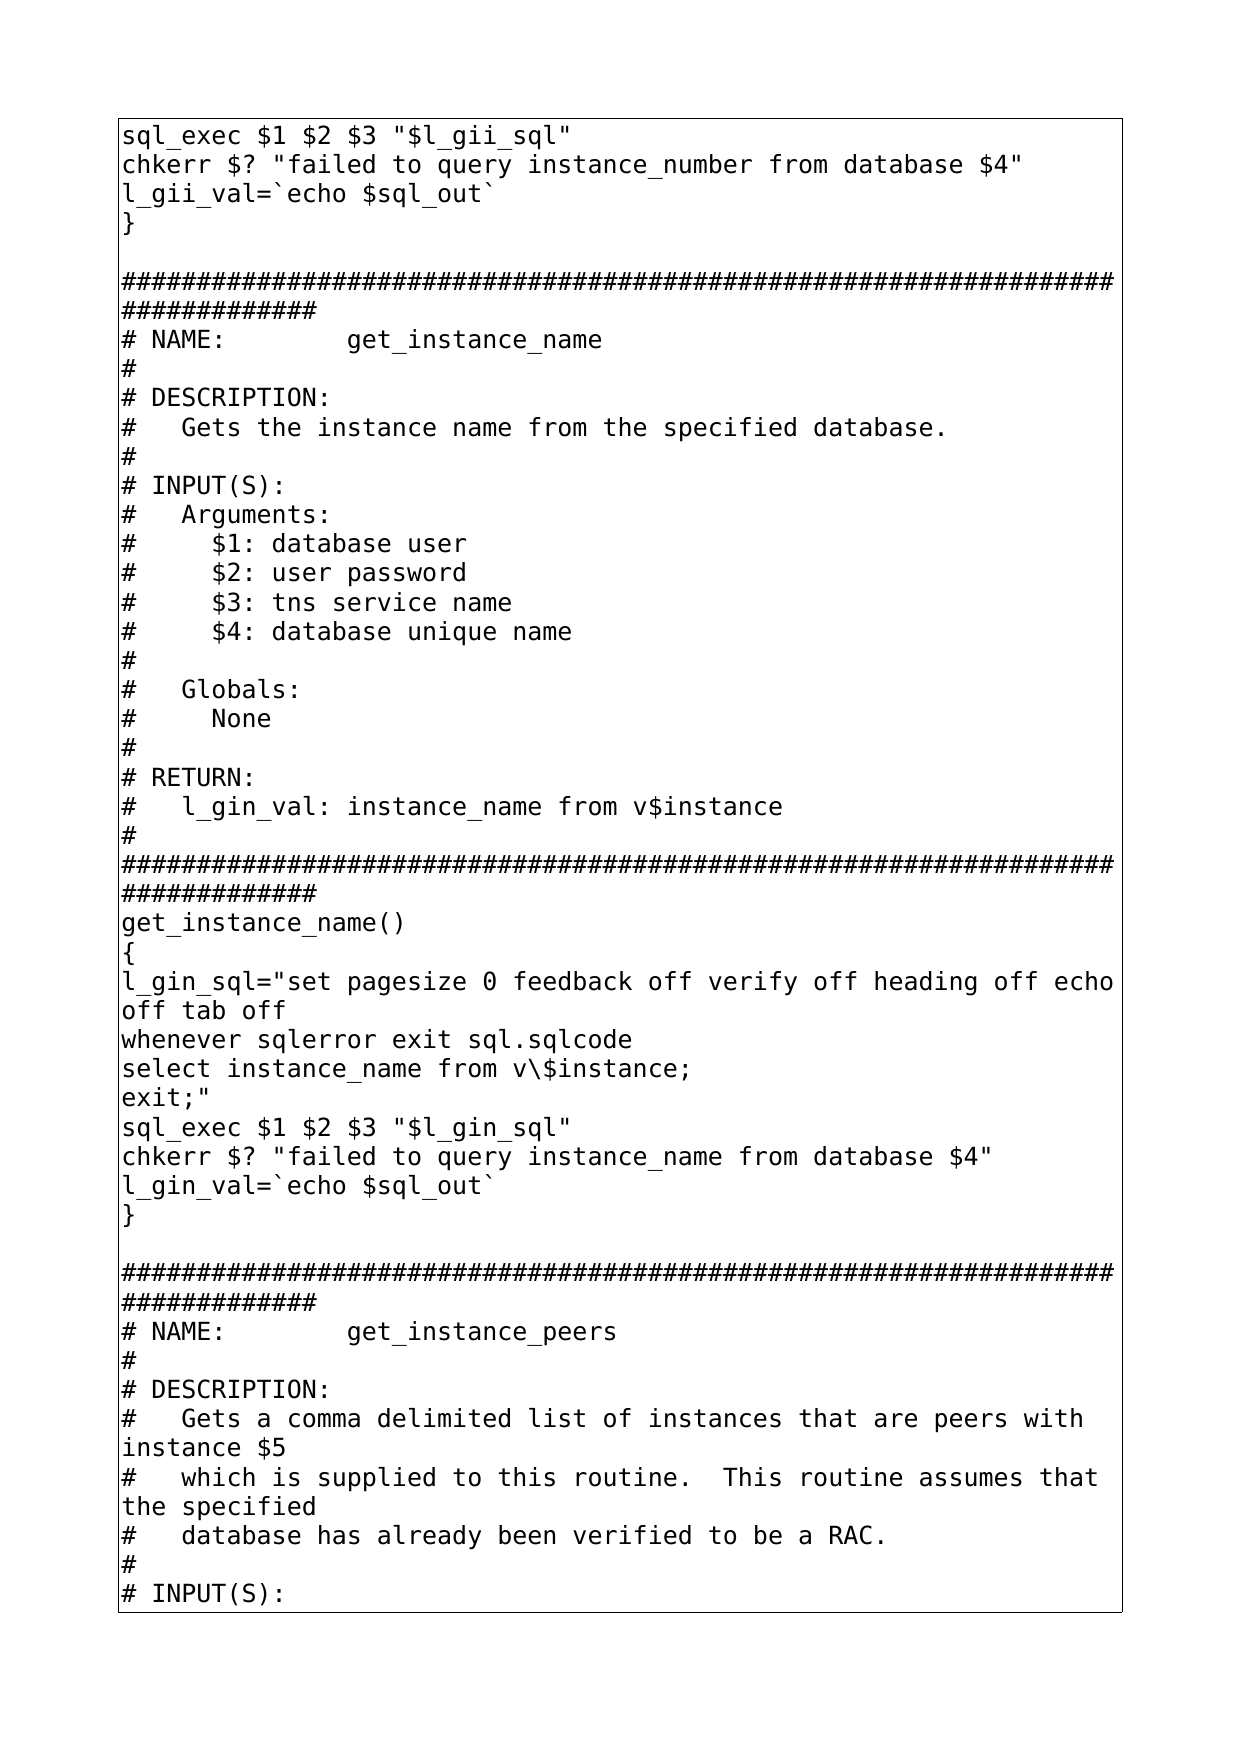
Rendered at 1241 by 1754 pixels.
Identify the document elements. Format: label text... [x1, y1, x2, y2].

table_header sql_exec $1 $2 $3 "$l_gii_sql" chkerr $? "failed to query instance_number from database $4" l_gii_val=`echo $sql_out` } ############################################################################### # NAME: get_instance_name # # DESCRIPTION: # Gets the instance name from the specified database. # # INPUT(S): # Arguments: # $1: database user # $2: user password # $3: tns service name # $4: database unique name # # Globals: # None # # RETURN: # l_gin_val: instance_name from v$instance # ############################################################################### get_instance_name() { l_gin_sql="set pagesize 0 feedback off verify off heading off echo off tab off whenever sqlerror exit sql.sqlcode select instance_name from v\$instance; exit;" sql_exec $1 $2 $3 "$l_gin_sql" chkerr $? "failed to query instance_name from database $4" l_gin_val=`echo $sql_out` } ############################################################################### # NAME: get_instance_peers # # DESCRIPTION: # Gets a comma delimited list of instances that are peers with instance $5 # which is supplied to this routine. This routine assumes that the specified # database has already been verified to be a RAC. # # INPUT(S): [119, 119, 1122, 1612]
